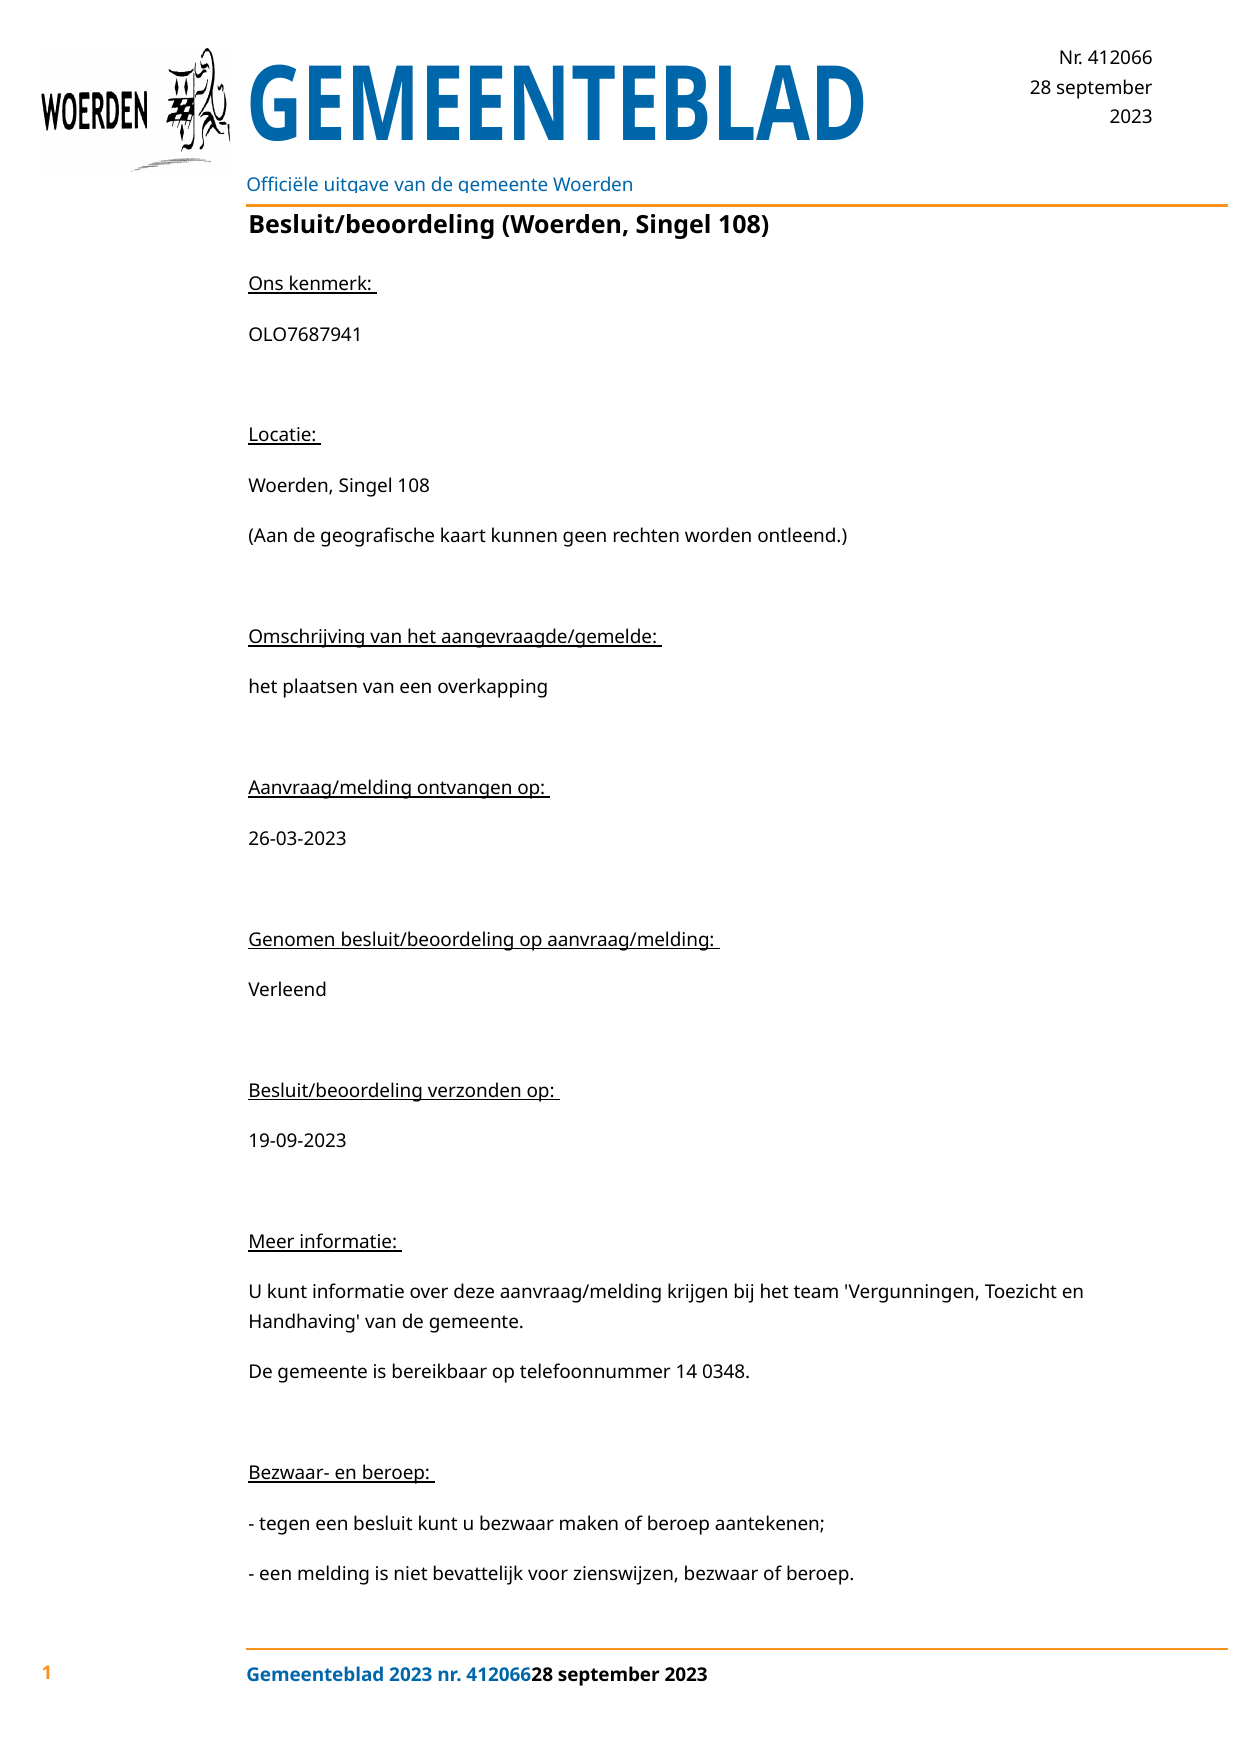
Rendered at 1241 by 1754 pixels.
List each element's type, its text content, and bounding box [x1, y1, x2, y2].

text Genomen besluit/beoordeling op aanvraag/melding: [248, 926, 1152, 951]
text Meer informatie: [248, 1228, 1152, 1254]
text De gemeente is bereikbaar op telefoonnummer 14 0348. [248, 1359, 1152, 1384]
text het plaatsen van een overkapping [248, 674, 1152, 699]
text Bezwaar- en beroep: [248, 1459, 1152, 1485]
text Omschrijving van het aangevraagde/gemelde: [248, 623, 1152, 649]
picture [41, 47, 231, 172]
text Aanvraag/melding ontvangen op: [248, 774, 1152, 800]
text - tegen een besluit kunt u bezwaar maken of beroep aantekenen; [248, 1510, 1152, 1536]
text (Aan de geografische kaart kunnen geen rechten worden ontleend.) [248, 522, 1152, 548]
text Locatie: [248, 422, 1152, 447]
text 26-03-2023 [248, 825, 1152, 851]
text Besluit/beoordeling (Woerden, Singel 108) [248, 207, 1152, 241]
text Woerden, Singel 108 [248, 472, 1152, 498]
text Verleend [248, 976, 1152, 1002]
text Ons kenmerk: [248, 270, 1152, 296]
text U kunt informatie over deze aanvraag/melding krijgen bij het team 'Vergunningen, Toezicht en Handhaving' van de gemeente. [248, 1279, 1152, 1334]
text Besluit/beoordeling verzonden op: [248, 1077, 1152, 1103]
text - een melding is niet bevattelijk voor zienswijzen, bezwaar of beroep. [248, 1560, 1152, 1586]
text 19-09-2023 [248, 1127, 1152, 1153]
text OLO7687941 [248, 321, 1152, 346]
